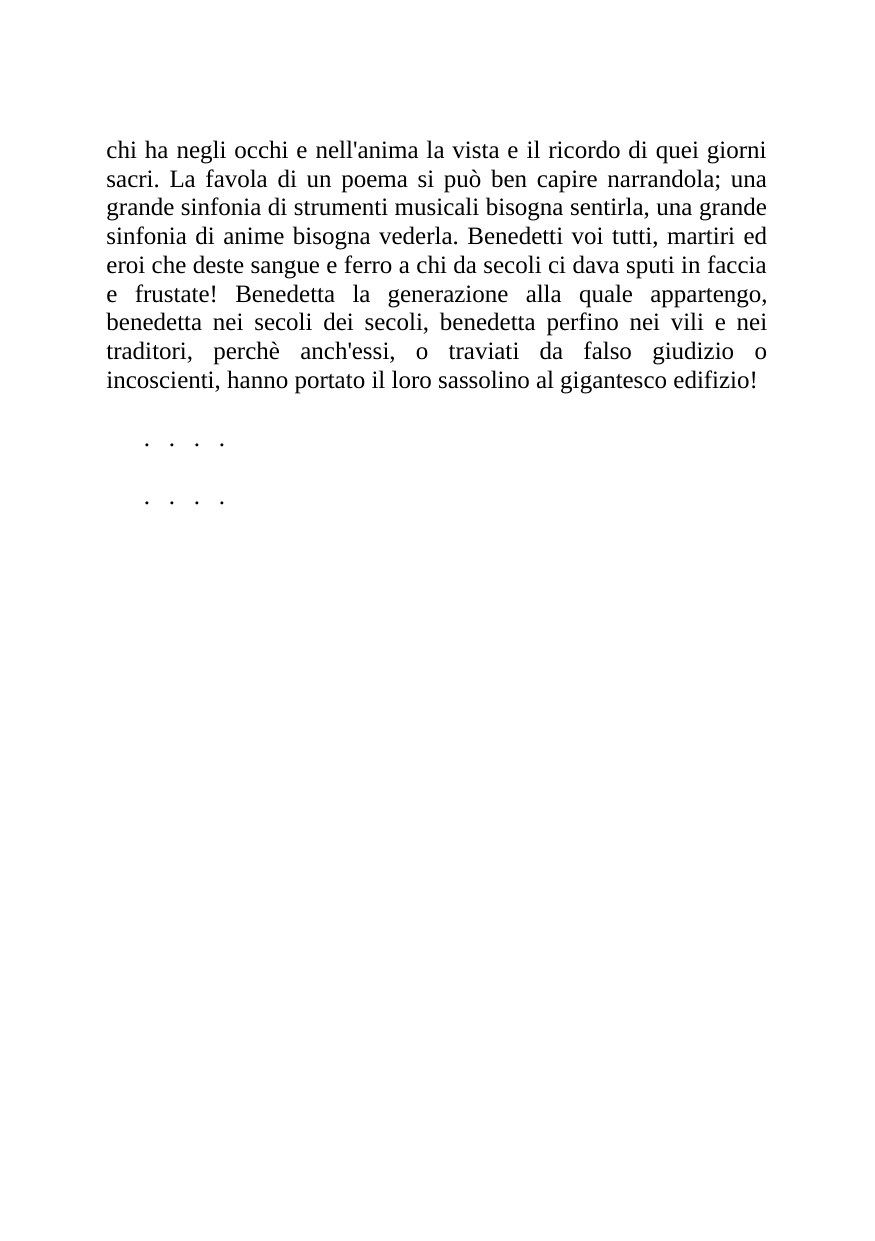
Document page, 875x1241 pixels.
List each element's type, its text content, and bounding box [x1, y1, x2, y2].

text . . . . [106, 481, 768, 509]
text chi ha negli occhi e nell'anima la vista e il ricordo di quei giorni sacri. La favola di un poema si può ben capire narrandola; una grande sinfonia di strumenti musicali bisogna sentirla, una grande sinfonia di anime bisogna vederla. Benedetti voi tutti, martiri ed eroi che deste sangue e ferro a chi da secoli ci dava sputi in faccia e frustate! Benedetta la generazione alla quale appartengo, benedetta nei secoli dei secoli, benedetta perfino nei vili e nei traditori, perchè anch'essi, o traviati da falso giudizio o incoscienti, hanno portato il loro sassolino al gigantesco edifizio! [106, 135, 768, 394]
text . . . . [106, 423, 768, 452]
